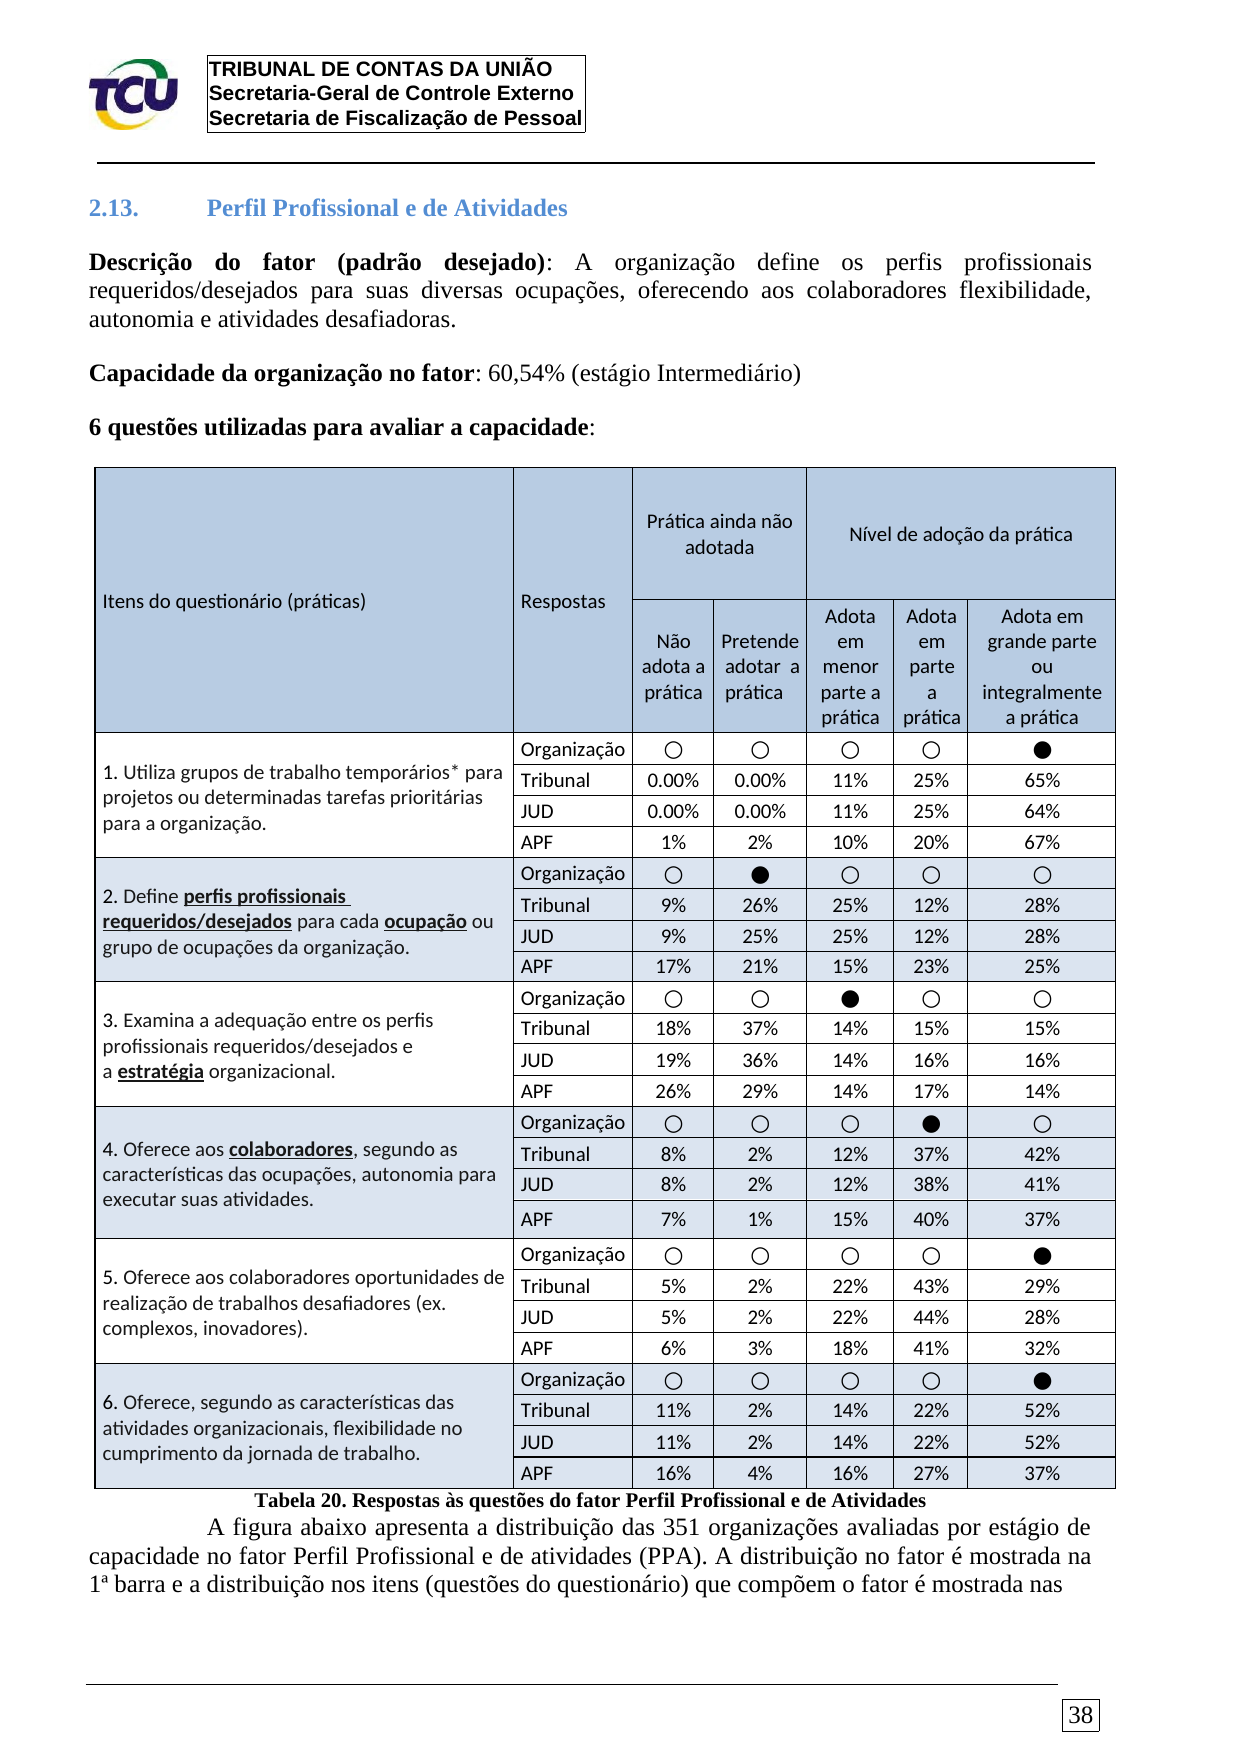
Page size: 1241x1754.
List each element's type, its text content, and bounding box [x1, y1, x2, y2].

table_cell Adota em menor parte a prática [807, 600, 893, 732]
table_cell 41% [968, 1169, 1115, 1199]
table_cell JUD [514, 1169, 632, 1199]
table_cell ○ [968, 982, 1115, 1012]
table_cell 2% [714, 1426, 806, 1456]
table_cell 18% [633, 1014, 713, 1043]
table_cell 15% [807, 1201, 893, 1238]
table_cell 28% [968, 889, 1115, 920]
table_cell APF [514, 827, 632, 857]
table_cell ○ [714, 982, 806, 1012]
table_cell ○ [894, 982, 967, 1012]
table_cell 14% [807, 1044, 893, 1075]
table_cell 5% [633, 1301, 713, 1332]
table_cell Não adota a prática [633, 600, 713, 732]
table_cell 37% [968, 1201, 1115, 1238]
table_cell 27% [894, 1458, 967, 1488]
table_cell Tribunal [514, 1138, 632, 1168]
table_cell ○ [968, 1107, 1115, 1137]
table_cell 2. Define perfis profissionais requeridos/desejados para cada ocupação ou grupo de ocupações da organização. [96, 858, 513, 981]
table_cell JUD [514, 1426, 632, 1456]
table_cell ○ [714, 1107, 806, 1137]
table_cell 14% [807, 1014, 893, 1043]
table_cell Organização [514, 1107, 632, 1137]
table_cell ○ [807, 733, 893, 763]
table_cell ● [968, 1364, 1115, 1394]
table_cell 9% [633, 889, 713, 920]
table_cell 15% [894, 1014, 967, 1043]
table_cell 11% [633, 1395, 713, 1425]
table_cell ○ [633, 858, 713, 888]
table_cell 43% [894, 1270, 967, 1300]
table_cell 32% [968, 1333, 1115, 1363]
table_cell 6. Oferece, segundo as características das atividades organizacionais, flexibilidade no cumprimento da jornada de trabalho. [96, 1364, 513, 1488]
table_cell 1% [633, 827, 713, 857]
table_cell ○ [807, 1364, 893, 1394]
table_cell ● [968, 733, 1115, 763]
table_cell 14% [968, 1076, 1115, 1106]
table_cell ● [968, 1239, 1115, 1269]
table_cell 18% [807, 1333, 893, 1363]
table_header Nível de adoção da prática [807, 468, 1115, 599]
text Capacidade da organização no fator: 60,54% (estágio Intermediário) [88, 358, 1194, 387]
table_cell 1% [714, 1201, 806, 1238]
table_cell Tribunal [514, 1270, 632, 1300]
table_cell 40% [894, 1201, 967, 1238]
table_cell Organização [514, 982, 632, 1012]
table_cell 14% [807, 1076, 893, 1106]
table_cell 0.00% [633, 765, 713, 794]
table_cell Organização [514, 733, 632, 763]
table_cell Organização [514, 858, 632, 888]
text A figura abaixo apresenta a distribuição das 351 organizações avaliadas por estágio de capacidade no fator Perfil Profissional e de atividades (PPA). A distribuição no fator é mostrada na 1ª barra e a distribuição nos itens (questões do questionário) que compõem o fator é mostrada nas [88, 1512, 1092, 1598]
table_cell ○ [807, 1107, 893, 1137]
table_cell ○ [633, 1107, 713, 1137]
subtitle Perfil Profissional e de Atividades [88, 193, 1194, 222]
table_cell 37% [968, 1458, 1115, 1488]
table_cell 7% [633, 1201, 713, 1238]
table_cell Adota em parte a prática [894, 600, 967, 732]
table_cell 4. Oferece aos colaboradores, segundo as características das ocupações, autonomia para executar suas atividades. [96, 1107, 513, 1238]
table_cell ○ [894, 858, 967, 888]
table_cell 0.00% [714, 765, 806, 794]
table_cell ○ [714, 1364, 806, 1394]
table_cell 10% [807, 827, 893, 857]
table_cell 15% [968, 1014, 1115, 1043]
table_cell 64% [968, 796, 1115, 826]
table_cell 16% [894, 1044, 967, 1075]
table_cell APF [514, 1076, 632, 1106]
table_cell 25% [968, 952, 1115, 981]
table_header Respostas [514, 468, 632, 732]
table_cell 36% [714, 1044, 806, 1075]
table_cell 29% [714, 1076, 806, 1106]
table_cell 26% [633, 1076, 713, 1106]
table_cell 26% [714, 889, 806, 920]
table_cell 8% [633, 1138, 713, 1168]
table_cell 12% [807, 1169, 893, 1199]
table_cell 11% [807, 796, 893, 826]
table_cell 0.00% [714, 796, 806, 826]
table_cell 25% [714, 921, 806, 951]
list questões utilizadas para avaliar a capacidade: [88, 412, 1194, 441]
table_cell Tribunal [514, 1395, 632, 1425]
table_cell APF [514, 1458, 632, 1488]
table_cell APF [514, 1333, 632, 1363]
table_cell Organização [514, 1239, 632, 1269]
table_cell ○ [968, 858, 1115, 888]
table_cell 29% [968, 1270, 1115, 1300]
table_cell 2% [714, 1395, 806, 1425]
table_cell 25% [894, 765, 967, 794]
table_cell 42% [968, 1138, 1115, 1168]
table_cell APF [514, 1201, 632, 1238]
table_cell 37% [714, 1014, 806, 1043]
table_cell 14% [807, 1426, 893, 1456]
table_cell 19% [633, 1044, 713, 1075]
table_cell 12% [807, 1138, 893, 1168]
table_cell 67% [968, 827, 1115, 857]
table_cell 22% [894, 1426, 967, 1456]
table_cell ○ [807, 858, 893, 888]
table_cell Adota em grande parte ou integralmente a prática [968, 600, 1115, 732]
table_cell 52% [968, 1395, 1115, 1425]
table_cell 2% [714, 1138, 806, 1168]
table_cell 2% [714, 1301, 806, 1332]
table_cell 8% [633, 1169, 713, 1199]
picture [88, 59, 178, 130]
table_cell ● [894, 1107, 967, 1137]
table_cell 37% [894, 1138, 967, 1168]
table_cell 11% [633, 1426, 713, 1456]
table_cell 52% [968, 1426, 1115, 1456]
table_cell 2% [714, 1169, 806, 1199]
table_cell Pretende adotar a prática [714, 600, 806, 732]
table_cell JUD [514, 1301, 632, 1332]
table_cell 22% [807, 1301, 893, 1332]
table_cell Tribunal [514, 765, 632, 794]
table_cell ○ [633, 733, 713, 763]
table_cell 20% [894, 827, 967, 857]
text Descrição do fator (padrão desejado): A organização define os perfis profissionais requeridos/desejados para suas diversas ocupações, oferecendo aos colaboradores flexibilidade, autonomia e atividades desafiadoras. [88, 247, 1093, 333]
table_cell 17% [894, 1076, 967, 1106]
table_cell 14% [807, 1395, 893, 1425]
table_cell 21% [714, 952, 806, 981]
table_cell JUD [514, 796, 632, 826]
table_cell ○ [894, 1239, 967, 1269]
table_cell 23% [894, 952, 967, 981]
table_cell ○ [714, 1239, 806, 1269]
table_cell 15% [807, 952, 893, 981]
table_header Prática ainda não adotada [633, 468, 806, 599]
table_cell 12% [894, 921, 967, 951]
table_cell 25% [807, 889, 893, 920]
table_cell APF [514, 952, 632, 981]
table_cell 5. Oferece aos colaboradores oportunidades de realização de trabalhos desafiadores (ex. complexos, inovadores). [96, 1239, 513, 1363]
table_cell 44% [894, 1301, 967, 1332]
table_cell 25% [894, 796, 967, 826]
table_cell ○ [894, 733, 967, 763]
table_cell 22% [894, 1395, 967, 1425]
table_cell 9% [633, 921, 713, 951]
table_cell 4% [714, 1458, 806, 1488]
table_cell ○ [633, 982, 713, 1012]
table_cell 3. Examina a adequação entre os perfis profissionais requeridos/desejados e a estratégia organizacional. [96, 982, 513, 1106]
table_cell 28% [968, 921, 1115, 951]
table_cell 17% [633, 952, 713, 981]
table_cell 38% [894, 1169, 967, 1199]
table_cell 5% [633, 1270, 713, 1300]
table_cell 65% [968, 765, 1115, 794]
table_header Itens do questionário (práticas) [96, 468, 513, 732]
table_cell ○ [633, 1364, 713, 1394]
table_cell Tribunal [514, 1014, 632, 1043]
table_cell 2% [714, 827, 806, 857]
table_cell 12% [894, 889, 967, 920]
table_cell ● [714, 858, 806, 888]
table_cell Organização [514, 1364, 632, 1394]
text Tabela 20. Respostas às questões do fator Perfil Profissional e de Atividades [254, 1489, 1194, 1512]
table_cell 25% [807, 921, 893, 951]
table_cell 11% [807, 765, 893, 794]
table_cell 3% [714, 1333, 806, 1363]
table_cell 6% [633, 1333, 713, 1363]
table_cell 16% [633, 1458, 713, 1488]
table_cell ○ [714, 733, 806, 763]
table_cell 2% [714, 1270, 806, 1300]
table_cell 16% [968, 1044, 1115, 1075]
table_cell 0.00% [633, 796, 713, 826]
table_cell ○ [807, 1239, 893, 1269]
table_cell 22% [807, 1270, 893, 1300]
table_cell JUD [514, 1044, 632, 1075]
table_cell Tribunal [514, 889, 632, 920]
table_cell ● [807, 982, 893, 1012]
table_cell 28% [968, 1301, 1115, 1332]
table_cell JUD [514, 921, 632, 951]
table_cell 1. Utiliza grupos de trabalho temporários* para projetos ou determinadas tarefas prioritárias para a organização. [96, 733, 513, 857]
table_cell ○ [633, 1239, 713, 1269]
table_cell 41% [894, 1333, 967, 1363]
table_cell 16% [807, 1458, 893, 1488]
table_cell ○ [894, 1364, 967, 1394]
